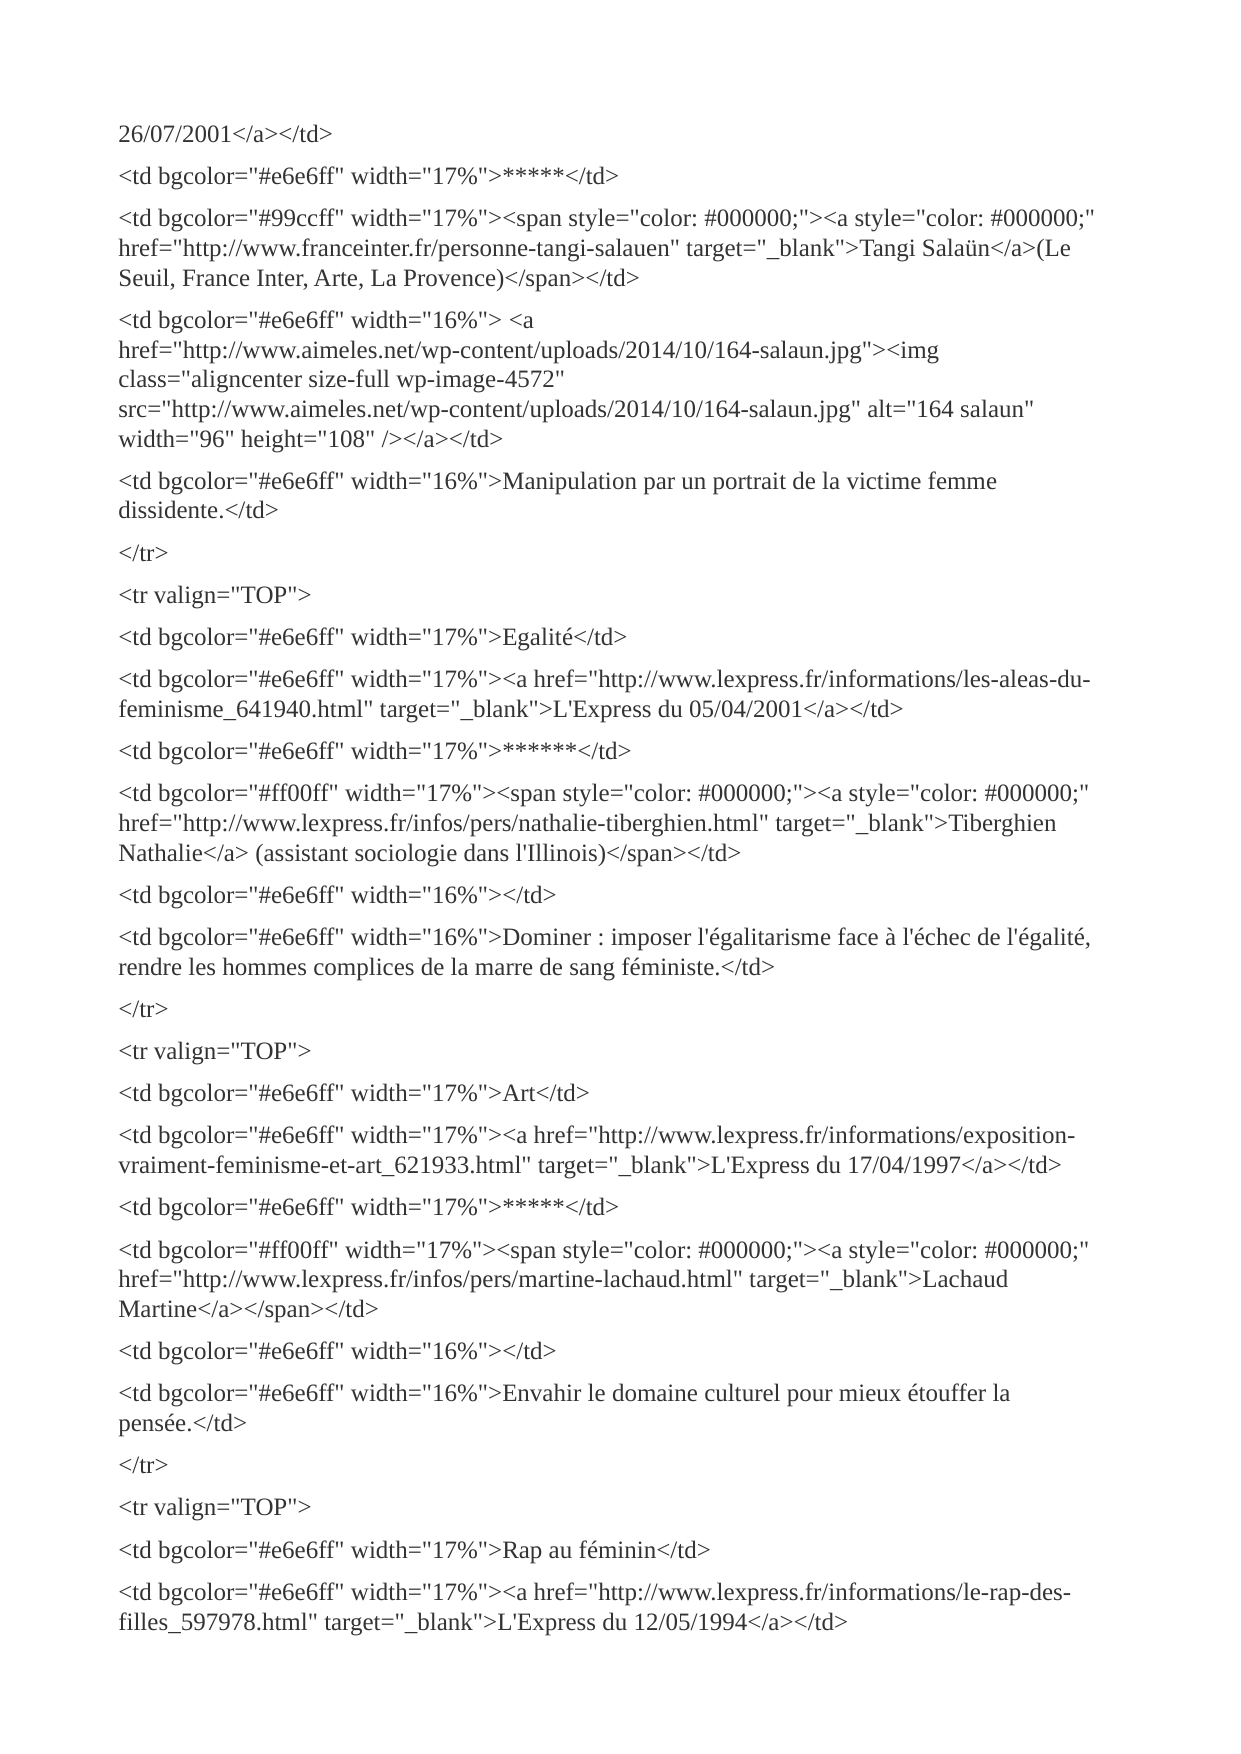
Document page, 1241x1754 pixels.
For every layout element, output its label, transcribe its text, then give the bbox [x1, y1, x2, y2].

text <td bgcolor="#e6e6ff" width="17%">*****</td> [118, 160, 1122, 190]
text </tr> [118, 1449, 1122, 1479]
text <td bgcolor="#e6e6ff" width="17%"><a href="http://www.lexpress.fr/informations/exposition-vraiment-feminisme-et-art_621933.html" target="_blank">L'Express du 17/04/1997</a></td> [118, 1120, 1122, 1179]
text <td bgcolor="#e6e6ff" width="17%">Art</td> [118, 1077, 1122, 1107]
text <td bgcolor="#e6e6ff" width="16%">Manipulation par un portrait de la victime femme dissidente.</td> [118, 465, 1122, 524]
text <td bgcolor="#e6e6ff" width="17%"><a href="http://www.lexpress.fr/informations/les-aleas-du-feminisme_641940.html" target="_blank">L'Express du 05/04/2001</a></td> [118, 663, 1122, 723]
text <td bgcolor="#e6e6ff" width="17%"><a href="http://www.lexpress.fr/informations/le-rap-des-filles_597978.html" target="_blank">L'Express du 12/05/1994</a></td> [118, 1576, 1122, 1635]
text <td bgcolor="#e6e6ff" width="16%"></td> [118, 1335, 1122, 1365]
text <td bgcolor="#ff00ff" width="17%"><span style="color: #000000;"><a style="color: #000000;" href="http://www.lexpress.fr/infos/pers/nathalie-tiberghien.html" target="_blank">Tiberghien Nathalie</a> (assistant sociologie dans l'Illinois)</span></td> [118, 777, 1122, 867]
text <td bgcolor="#e6e6ff" width="17%">******</td> [118, 735, 1122, 765]
text <td bgcolor="#e6e6ff" width="17%">Rap au féminin</td> [118, 1534, 1122, 1563]
text <td bgcolor="#e6e6ff" width="17%">*****</td> [118, 1192, 1122, 1221]
text <td bgcolor="#99ccff" width="17%"><span style="color: #000000;"><a style="color: #000000;" href="http://www.franceinter.fr/personne-tangi-salauen" target="_blank">Tangi Salaün</a>(Le Seuil, France Inter, Arte, La Provence)</span></td> [118, 202, 1122, 292]
text <td bgcolor="#e6e6ff" width="16%">Envahir le domaine culturel pour mieux étouffer la pensée.</td> [118, 1377, 1122, 1437]
text <td bgcolor="#e6e6ff" width="17%">Egalité</td> [118, 621, 1122, 651]
text <tr valign="TOP"> [118, 579, 1122, 609]
text 26/07/2001</a></td> [118, 118, 1122, 148]
text </tr> [118, 537, 1122, 567]
text <td bgcolor="#e6e6ff" width="16%">Dominer : imposer l'égalitarisme face à l'échec de l'égalité, rendre les hommes complices de la marre de sang féministe.</td> [118, 921, 1122, 981]
text <tr valign="TOP"> [118, 1035, 1122, 1065]
text </tr> [118, 993, 1122, 1023]
text <td bgcolor="#ff00ff" width="17%"><span style="color: #000000;"><a style="color: #000000;" href="http://www.lexpress.fr/infos/pers/martine-lachaud.html" target="_blank">Lachaud Martine</a></span></td> [118, 1234, 1122, 1323]
text <tr valign="TOP"> [118, 1492, 1122, 1521]
text <td bgcolor="#e6e6ff" width="16%"></td> [118, 879, 1122, 909]
text <td bgcolor="#e6e6ff" width="16%"> <a href="http://www.aimeles.net/wp-content/uploads/2014/10/164-salaun.jpg"><img class="aligncenter size-full wp-image-4572" src="http://www.aimeles.net/wp-content/uploads/2014/10/164-salaun.jpg" alt="164 salaun" width="96" height="108" /></a></td> [118, 304, 1122, 452]
